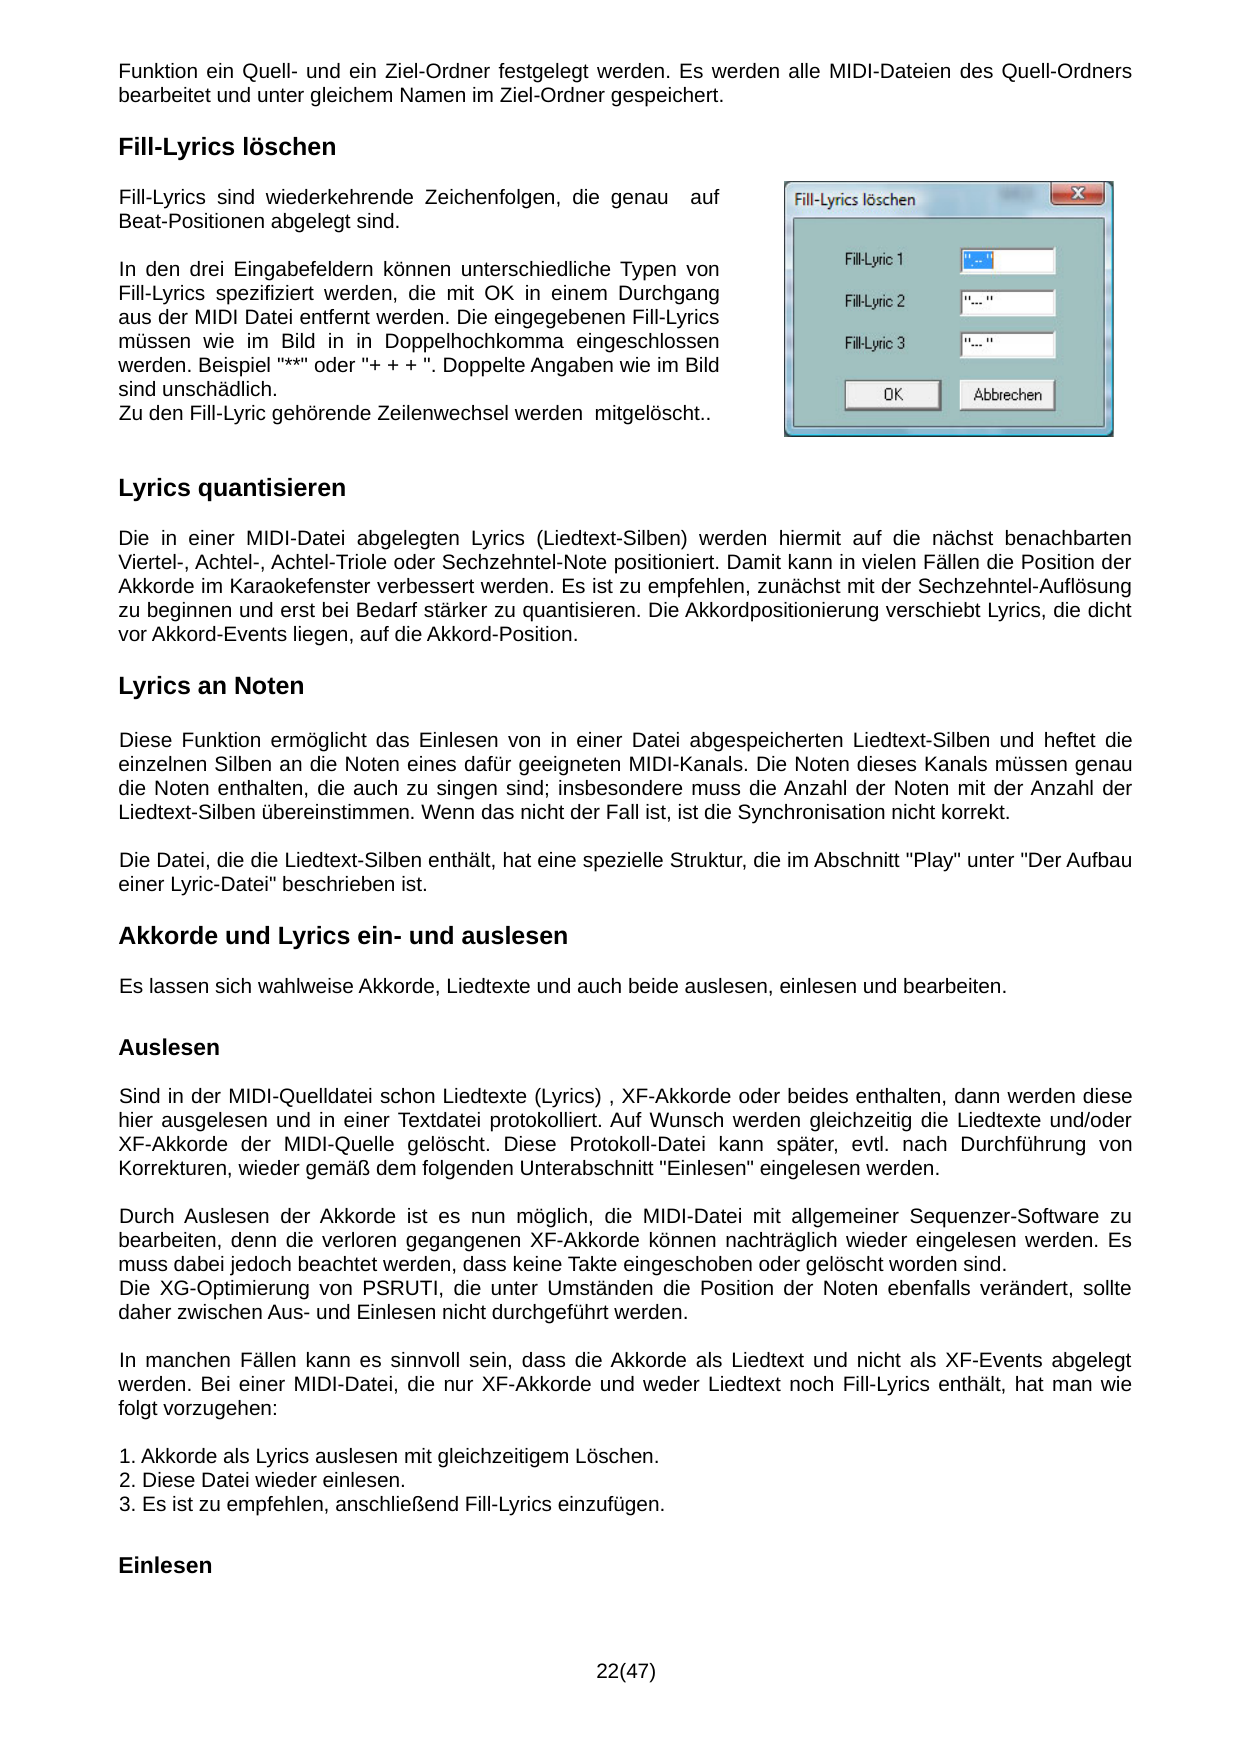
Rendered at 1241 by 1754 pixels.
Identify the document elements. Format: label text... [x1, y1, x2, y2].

text Funktion ein Quell- und ein Ziel-Ordner festgelegt werden. Es werden alle MIDI-Dateien des Quell-Ordners bearbeitet und unter gleichem Namen im Ziel-Ordner gespeichert. [118, 59, 1134, 107]
picture [784, 181, 1114, 437]
text Diese Funktion ermöglicht das Einlesen von in einer Datei abgespeicherten Liedtext-Silben und heftet die einzelnen Silben an die Noten eines dafür geeigneten MIDI-Kanals. Die Noten dieses Kanals müssen genau die Noten enthalten, die auch zu singen sind; insbesondere muss die Anzahl der Noten mit der Anzahl der Liedtext-Silben übereinstimmen. Wenn das nicht der Fall ist, ist die Synchronisation nicht korrekt. [118, 728, 1134, 824]
text Die in einer MIDI-Datei abgelegten Lyrics (Liedtext-Silben) werden hiermit auf die nächst benachbarten Viertel-, Achtel-, Achtel-Triole oder Sechzehntel-Note positioniert. Damit kann in vielen Fällen die Position der Akkorde im Karaokefenster verbessert werden. Es ist zu empfehlen, zunächst mit der Sechzehntel-Auflösung zu beginnen und erst bei Bedarf stärker zu quantisieren. Die Akkordpositionierung verschiebt Lyrics, die dicht vor Akkord-Events liegen, auf die Akkord-Position. [118, 526, 1134, 646]
text Durch Auslesen der Akkorde ist es nun möglich, die MIDI-Datei mit allgemeiner Sequenzer-Software zu bearbeiten, denn die verloren gegangenen XF-Akkorde können nachträglich wieder eingelesen werden. Es muss dabei jedoch beachtet werden, dass keine Takte eingeschoben oder gelöscht worden sind. [118, 1204, 1134, 1276]
text 2. Diese Datei wieder einlesen. [118, 1468, 1134, 1492]
subtitle Einlesen [118, 1552, 1134, 1578]
subtitle Akkorde und Lyrics ein- und auslesen [118, 921, 1134, 950]
text 3. Es ist zu empfehlen, anschließend Fill-Lyrics einzufügen. [118, 1492, 1134, 1516]
subtitle Fill-Lyrics löschen [118, 132, 1134, 161]
text Fill-Lyrics sind wiederkehrende Zeichenfolgen, die genau auf Beat-Positionen abgelegt sind. [118, 185, 720, 233]
text Die XG-Optimierung von PSRUTI, die unter Umständen die Position der Noten ebenfalls verändert, sollte daher zwischen Aus- und Einlesen nicht durchgeführt werden. [118, 1276, 1134, 1324]
text In manchen Fällen kann es sinnvoll sein, dass die Akkorde als Liedtext und nicht als XF-Events abgelegt werden. Bei einer MIDI-Datei, die nur XF-Akkorde und weder Liedtext noch Fill-Lyrics enthält, hat man wie folgt vorzugehen: [118, 1348, 1134, 1420]
text 1. Akkorde als Lyrics auslesen mit gleichzeitigem Löschen. [118, 1444, 1134, 1468]
text Es lassen sich wahlweise Akkorde, Liedtexte und auch beide auslesen, einlesen und bearbeiten. [118, 974, 1134, 998]
text Zu den Fill-Lyric gehörende Zeilenwechsel werden mitgelöscht.. [118, 400, 720, 424]
subtitle Lyrics an Noten [118, 671, 1134, 699]
text Sind in der MIDI-Quelldatei schon Liedtexte (Lyrics) , XF-Akkorde oder beides enthalten, dann werden diese hier ausgelesen und in einer Textdatei protokolliert. Auf Wunsch werden gleichzeitig die Liedtexte und/oder XF-Akkorde der MIDI-Quelle gelöscht. Diese Protokoll-Datei kann später, evtl. nach Durchführung von Korrekturen, wieder gemäß dem folgenden Unterabschnitt "Einlesen" eingelesen werden. [118, 1084, 1134, 1180]
text Die Datei, die die Liedtext-Silben enthält, hat eine spezielle Struktur, die im Abschnitt "Play" unter "Der Aufbau einer Lyric-Datei" beschrieben ist. [118, 848, 1134, 896]
subtitle Auslesen [118, 1034, 1134, 1060]
text In den drei Eingabefeldern können unterschiedliche Typen von Fill-Lyrics spezifiziert werden, die mit OK in einem Durchgang aus der MIDI Datei entfernt werden. Die eingegebenen Fill-Lyrics müssen wie im Bild in in Doppelhochkomma eingeschlossen werden. Beispiel "**" oder "+ + + ". Doppelte Angaben wie im Bild sind unschädlich. [118, 257, 720, 400]
subtitle Lyrics quantisieren [118, 473, 1134, 502]
